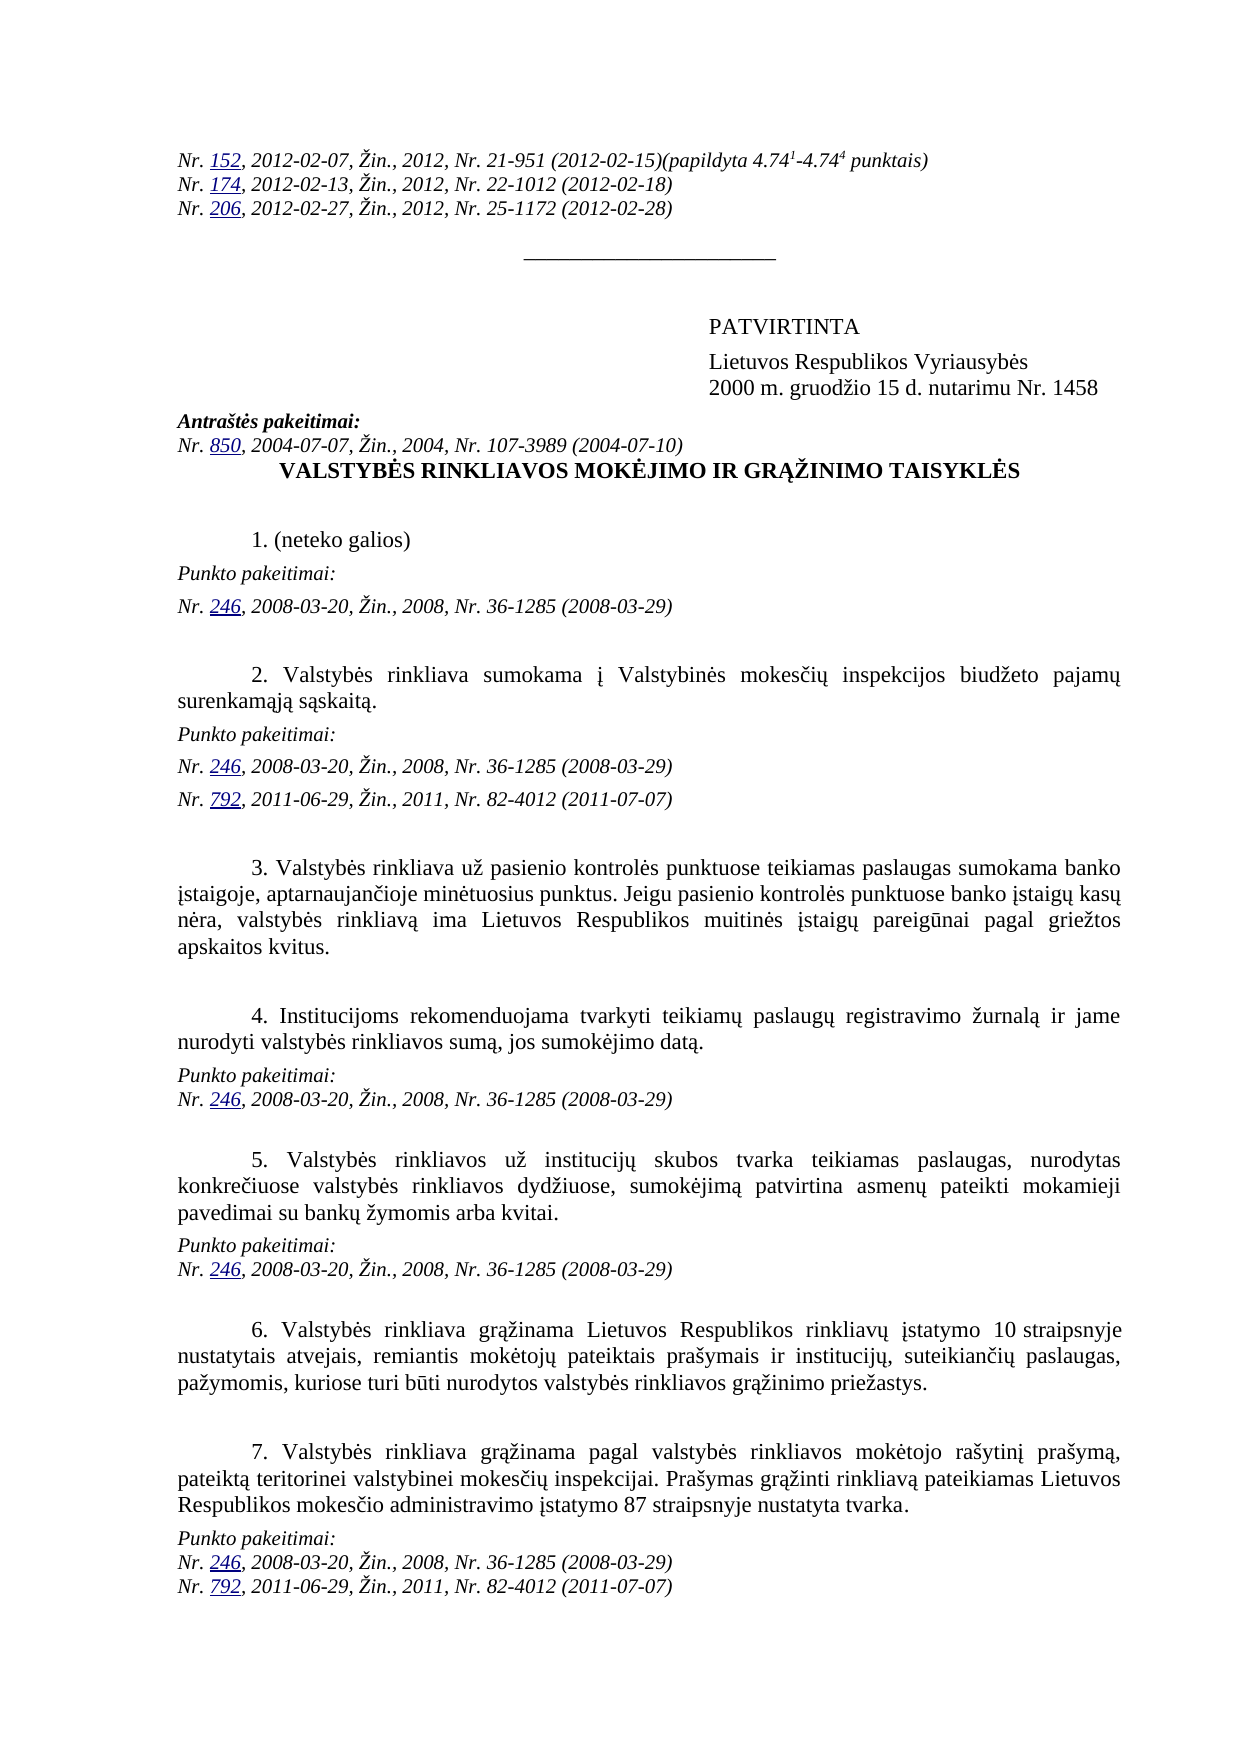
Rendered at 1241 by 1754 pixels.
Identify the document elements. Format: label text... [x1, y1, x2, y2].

text Nr. 246, 2008-03-20, Žin., 2008, Nr. 36-1285 (2008-03-29) [177, 1087, 1122, 1111]
text Nr. 792, 2011-06-29, Žin., 2011, Nr. 82-4012 (2011-07-07) [177, 787, 1122, 811]
text Punkto pakeitimai: [177, 1063, 1122, 1087]
text Nr. 174, 2012-02-13, Žin., 2012, Nr. 22-1012 (2012-02-18) [177, 172, 1122, 196]
text Nr. 152, 2012-02-07, Žin., 2012, Nr. 21-951 (2012-02-15)(papildyta 4.741-4.744 punktais) [177, 148, 1122, 172]
text –––––––––––––––––––––– [177, 244, 1122, 270]
text Nr. 792, 2011-06-29, Žin., 2011, Nr. 82-4012 (2011-07-07) [177, 1574, 1122, 1598]
text Punkto pakeitimai: [177, 722, 1122, 746]
text 6. Valstybės rinkliava grąžinama Lietuvos Respublikos rinkliavų įstatymo 10 straipsnyje nustatytais atvejais, remiantis mokėtojų pateiktais prašymais ir institucijų, suteikiančių paslaugas, pažymomis, kuriose turi būti nurodytos valstybės rinkliavos grąžinimo priežastys. [177, 1316, 1122, 1395]
text Lietuvos Respublikos Vyriausybės 2000 m. gruodžio 15 d. nutarimu Nr. 1458 [709, 348, 1122, 401]
text 1. (neteko galios) [177, 527, 1122, 553]
text 7. Valstybės rinkliava grąžinama pagal valstybės rinkliavos mokėtojo rašytinį prašymą, pateiktą teritorinei valstybinei mokesčių inspekcijai. Prašymas grąžinti rinkliavą pateikiamas Lietuvos Respublikos mokesčio administravimo įstatymo 87 straipsnyje nustatyta tvarka. [177, 1438, 1122, 1517]
text Nr. 246, 2008-03-20, Žin., 2008, Nr. 36-1285 (2008-03-29) [177, 594, 1122, 618]
text Punkto pakeitimai: [177, 1526, 1122, 1550]
text VALSTYBĖS RINKLIAVOS MOKĖJIMO IR GRĄŽINIMO TAISYKLĖS [177, 457, 1122, 483]
text Nr. 246, 2008-03-20, Žin., 2008, Nr. 36-1285 (2008-03-29) [177, 754, 1122, 778]
text Punkto pakeitimai: [177, 561, 1122, 585]
text Antraštės pakeitimai: [177, 409, 1122, 433]
text 2. Valstybės rinkliava sumokama į Valstybinės mokesčių inspekcijos biudžeto pajamų surenkamąją sąskaitą. [177, 661, 1122, 713]
text Nr. 246, 2008-03-20, Žin., 2008, Nr. 36-1285 (2008-03-29) [177, 1550, 1122, 1574]
text Nr. 206, 2012-02-27, Žin., 2012, Nr. 25-1172 (2012-02-28) [177, 196, 1122, 220]
text Nr. 246, 2008-03-20, Žin., 2008, Nr. 36-1285 (2008-03-29) [177, 1257, 1122, 1281]
text Punkto pakeitimai: [177, 1233, 1122, 1257]
text Nr. 850, 2004-07-07, Žin., 2004, Nr. 107-3989 (2004-07-10) [177, 433, 1122, 457]
text 3. Valstybės rinkliava už pasienio kontrolės punktuose teikiamas paslaugas sumokama banko įstaigoje, aptarnaujančioje minėtuosius punktus. Jeigu pasienio kontrolės punktuose banko įstaigų kasų nėra, valstybės rinkliavą ima Lietuvos Respublikos muitinės įstaigų pareigūnai pagal griežtos apskaitos kvitus. [177, 854, 1122, 959]
text 5. Valstybės rinkliavos už institucijų skubos tvarka teikiamas paslaugas, nurodytas konkrečiuose valstybės rinkliavos dydžiuose, sumokėjimą patvirtina asmenų pateikti mokamieji pavedimai su bankų žymomis arba kvitai. [177, 1146, 1122, 1225]
text Patvirtinta [709, 313, 1122, 340]
text 4. Institucijoms rekomenduojama tvarkyti teikiamų paslaugų registravimo žurnalą ir jame nurodyti valstybės rinkliavos sumą, jos sumokėjimo datą. [177, 1002, 1122, 1055]
